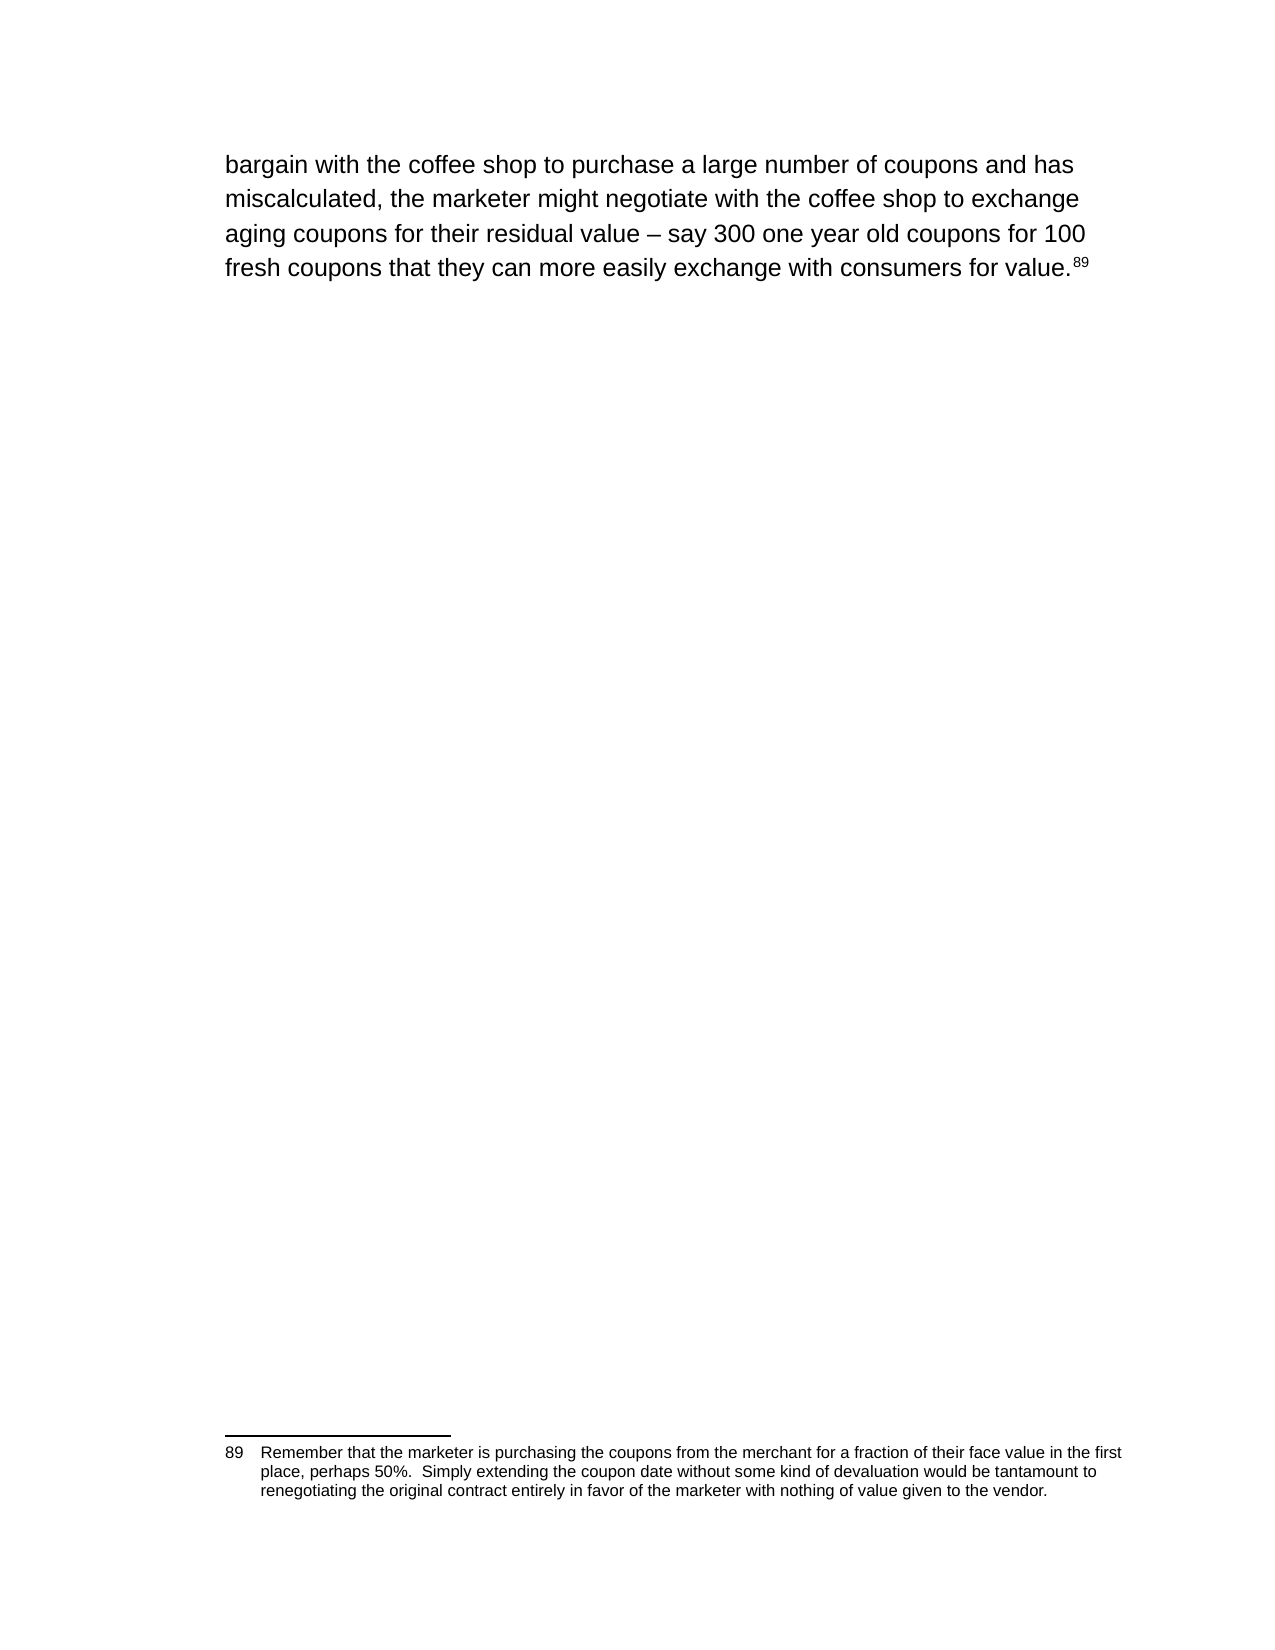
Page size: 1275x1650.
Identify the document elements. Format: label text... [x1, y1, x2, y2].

text bargain with the coffee shop to purchase a large number of coupons and has miscalculated, the marketer might negotiate with the coffee shop to exchange aging coupons for their residual value – say 300 one year old coupons for 100 fresh coupons that they can more easily exchange with consumers for value. [225, 150, 1125, 282]
text Remember that the marketer is purchasing the coupons from the merchant for a fraction of their face value in the first place, perhaps 50%. Simply extending the coupon date without some kind of devaluation would be tantamount to renegotiating the original contract entirely in favor of the marketer with nothing of value given to the vendor. [225, 1442, 1125, 1500]
